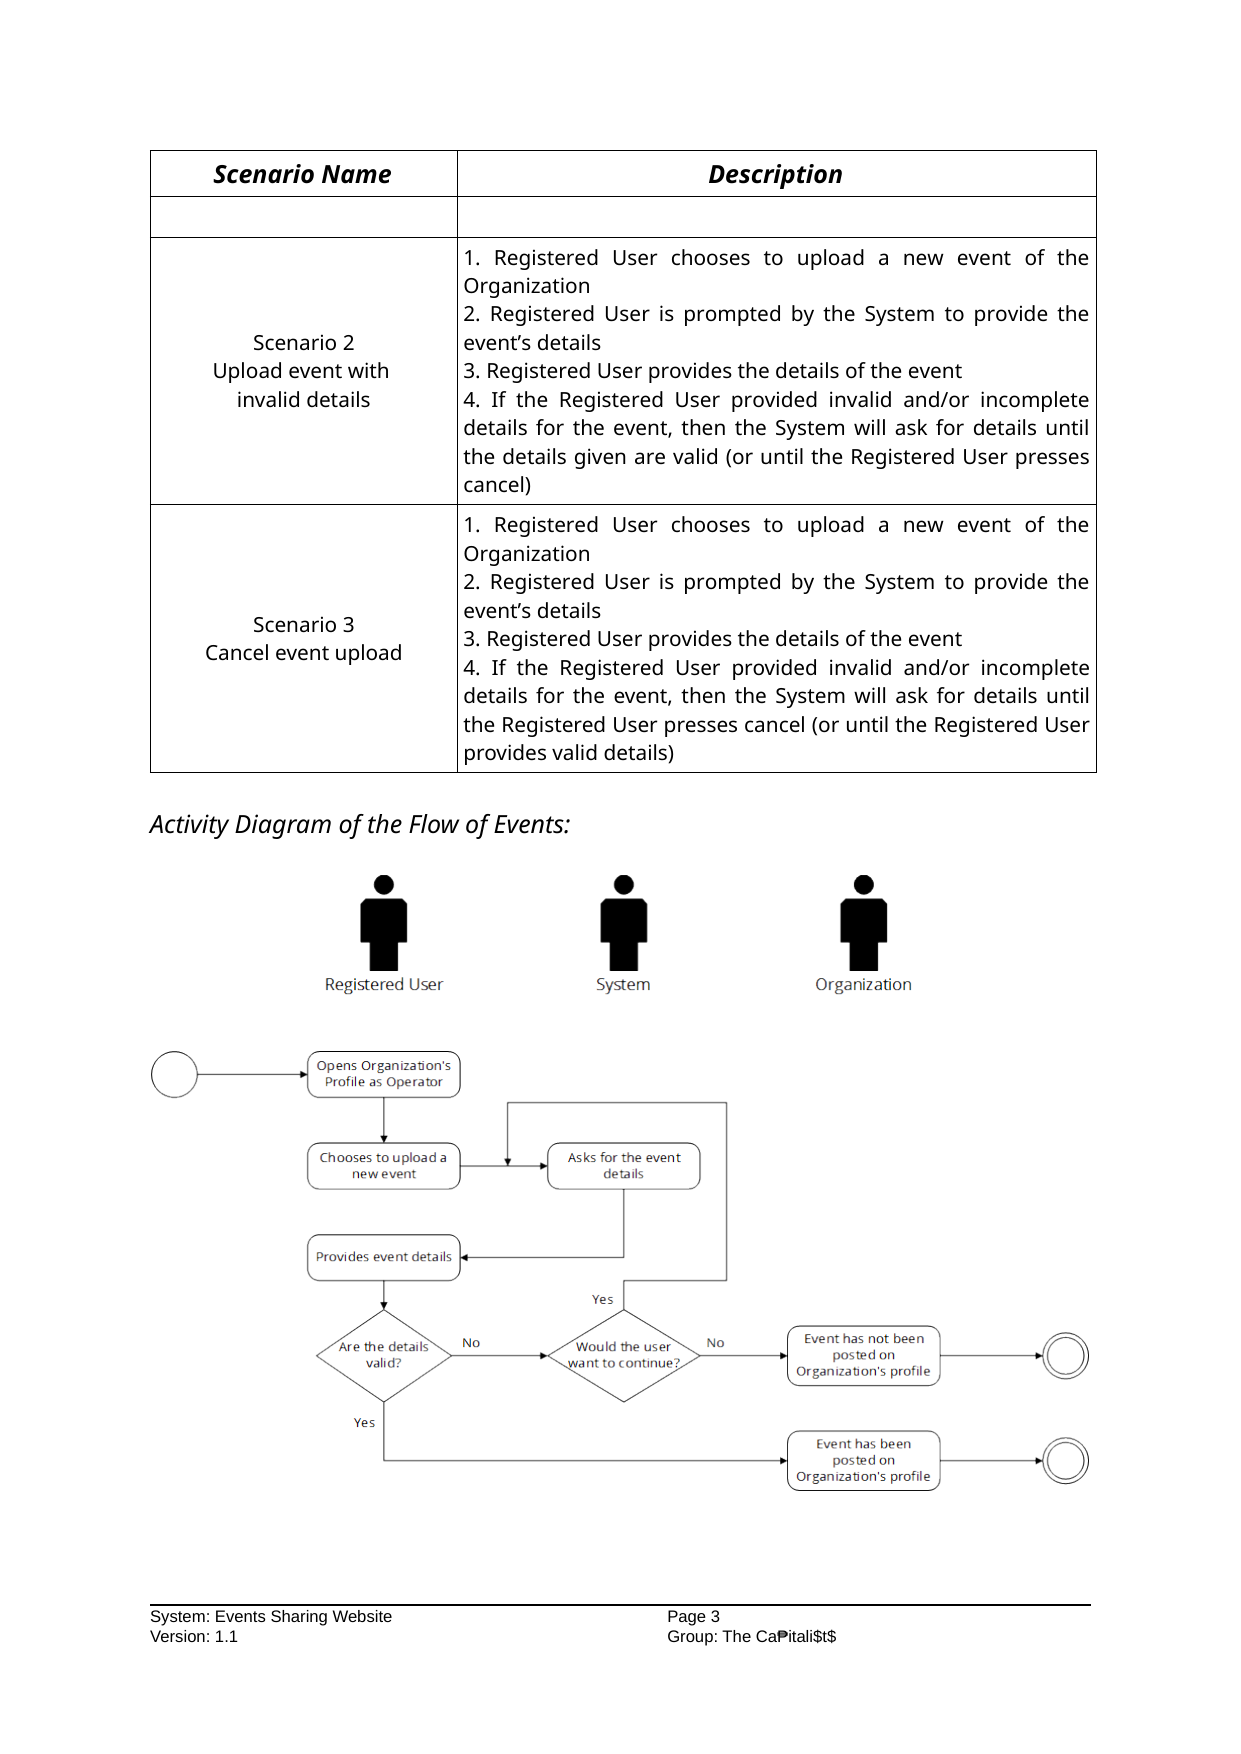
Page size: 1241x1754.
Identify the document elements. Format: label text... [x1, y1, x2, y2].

table_cell Scenario 2 Upload event with invalid details [151, 238, 457, 504]
table_cell Scenario 3 Cancel event upload [151, 505, 457, 772]
table_cell [458, 197, 1096, 236]
table_cell 1. Registered User chooses to upload a new event of the Organization 2. Registered User is prompted by the System to provide the event’s details 3. Registered User provides the details of the event 4. If the Registered User provided invalid and/or incomplete details for the event, then the System will ask for details until the details given are valid (or until the Registered User presses cancel) [458, 238, 1096, 504]
table_header Scenario Name [151, 151, 457, 196]
table_cell [151, 197, 457, 236]
text Activity Diagram of the Flow of Events: [150, 807, 1091, 841]
table_cell 1. Registered User chooses to upload a new event of the Organization 2. Registered User is prompted by the System to provide the event’s details 3. Registered User provides the details of the event 4. If the Registered User provided invalid and/or incomplete details for the event, then the System will ask for details until the Registered User presses cancel (or until the Registered User provides valid details) [458, 505, 1096, 772]
picture [150, 875, 1091, 1493]
table_header Description [458, 151, 1096, 196]
